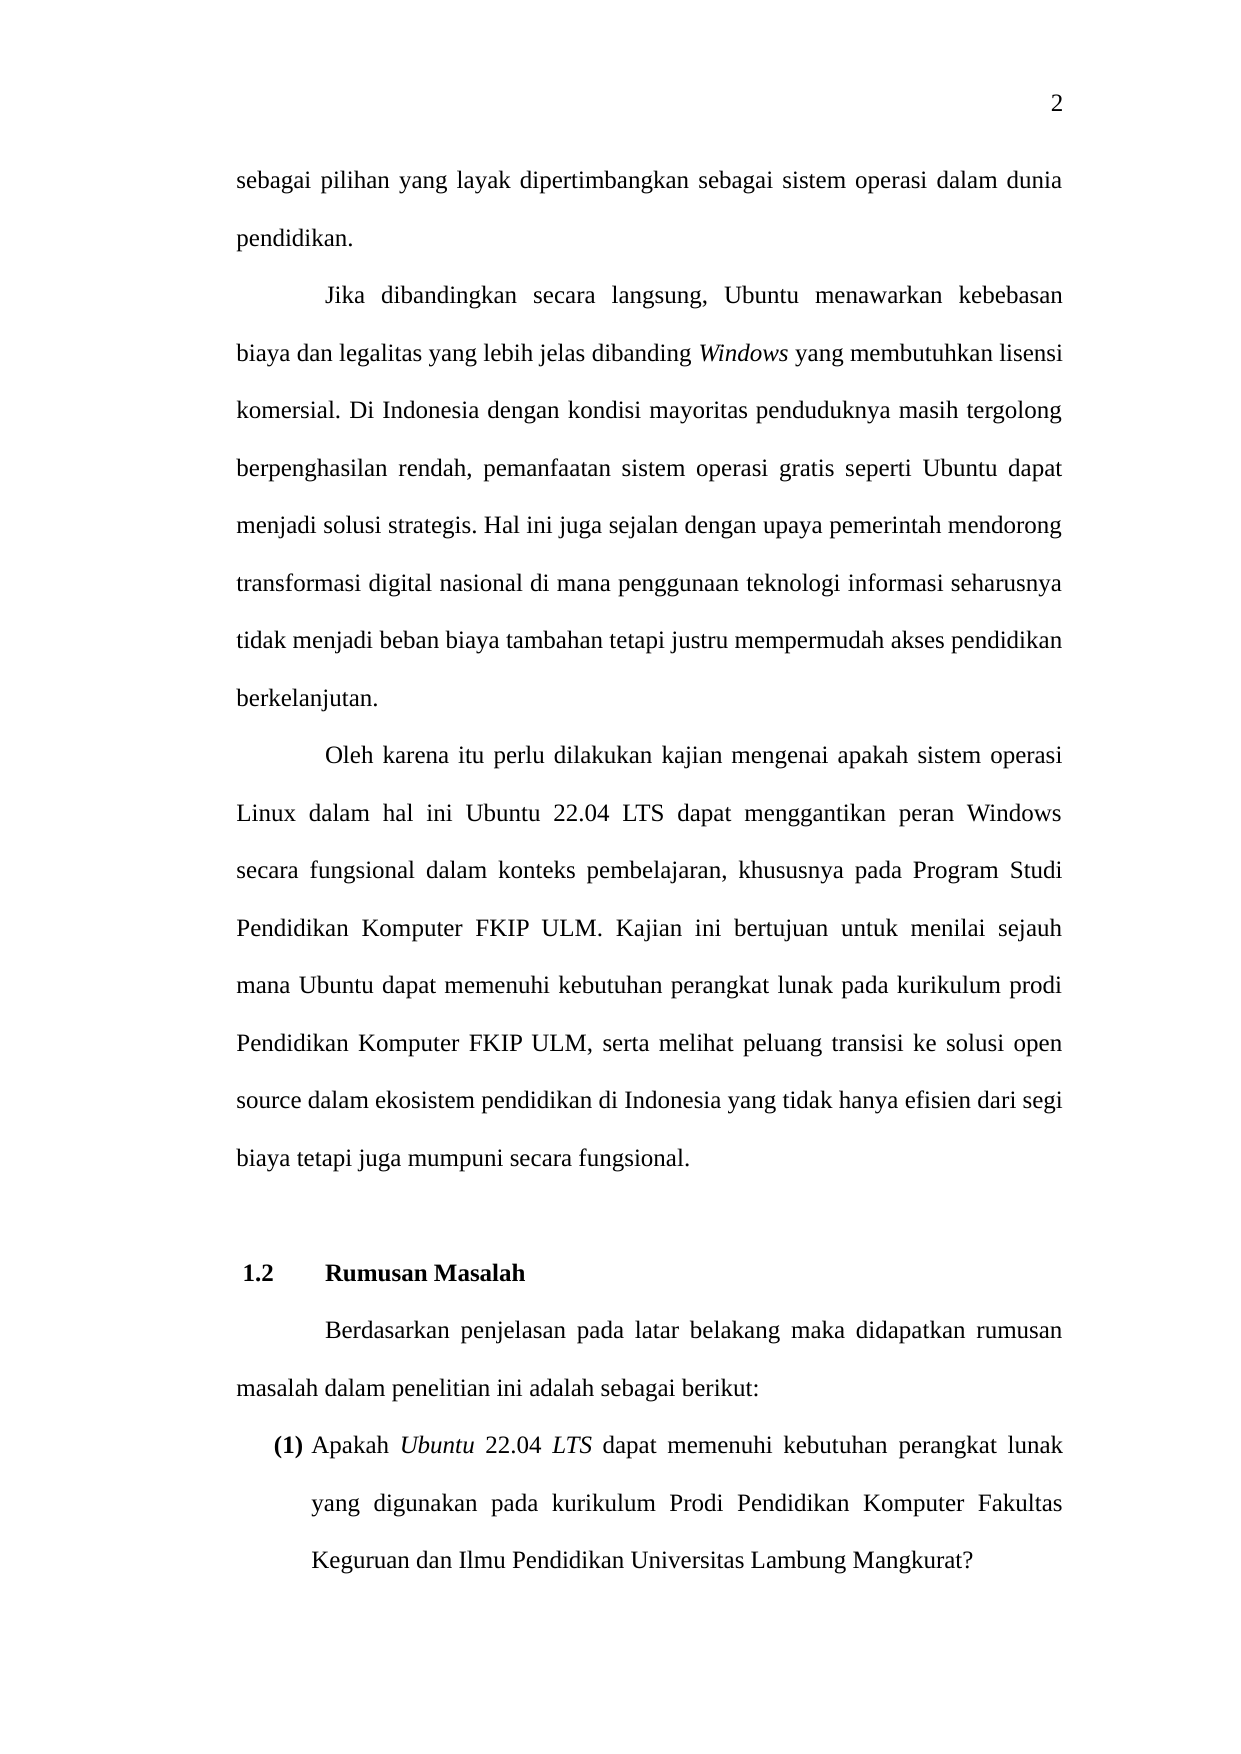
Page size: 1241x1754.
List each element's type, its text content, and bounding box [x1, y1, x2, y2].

list Apakah Ubuntu 22.04 LTS dapat memenuhi kebutuhan perangkat lunak yang digunakan pada kurikulum Prodi Pendidikan Komputer Fakultas Keguruan dan Ilmu Pendidikan Universitas Lambung Mangkurat? [274, 1430, 1063, 1574]
text Oleh karena itu perlu dilakukan kajian mengenai apakah sistem operasi Linux dalam hal ini Ubuntu 22.04 LTS dapat menggantikan peran Windows secara fungsional dalam konteks pembelajaran, khususnya pada Program Studi Pendidikan Komputer FKIP ULM. Kajian ini bertujuan untuk menilai sejauh mana Ubuntu dapat memenuhi kebutuhan perangkat lunak pada kurikulum prodi Pendidikan Komputer FKIP ULM, serta melihat peluang transisi ke solusi open source dalam ekosistem pendidikan di Indonesia yang tidak hanya efisien dari segi biaya tetapi juga mumpuni secara fungsional. [236, 740, 1063, 1172]
text sebagai pilihan yang layak dipertimbangkan sebagai sistem operasi dalam dunia pendidikan. [236, 165, 1063, 252]
subtitle Rumusan masalah [236, 1258, 1063, 1287]
text Berdasarkan penjelasan pada latar belakang maka didapatkan rumusan masalah dalam penelitian ini adalah sebagai berikut: [236, 1315, 1063, 1402]
text Jika dibandingkan secara langsung, Ubuntu menawarkan kebebasan biaya dan legalitas yang lebih jelas dibanding Windows yang membutuhkan lisensi komersial. Di Indonesia dengan kondisi mayoritas penduduknya masih tergolong berpenghasilan rendah, pemanfaatan sistem operasi gratis seperti Ubuntu dapat menjadi solusi strategis. Hal ini juga sejalan dengan upaya pemerintah mendorong transformasi digital nasional di mana penggunaan teknologi informasi seharusnya tidak menjadi beban biaya tambahan tetapi justru mempermudah akses pendidikan berkelanjutan. [236, 280, 1063, 712]
